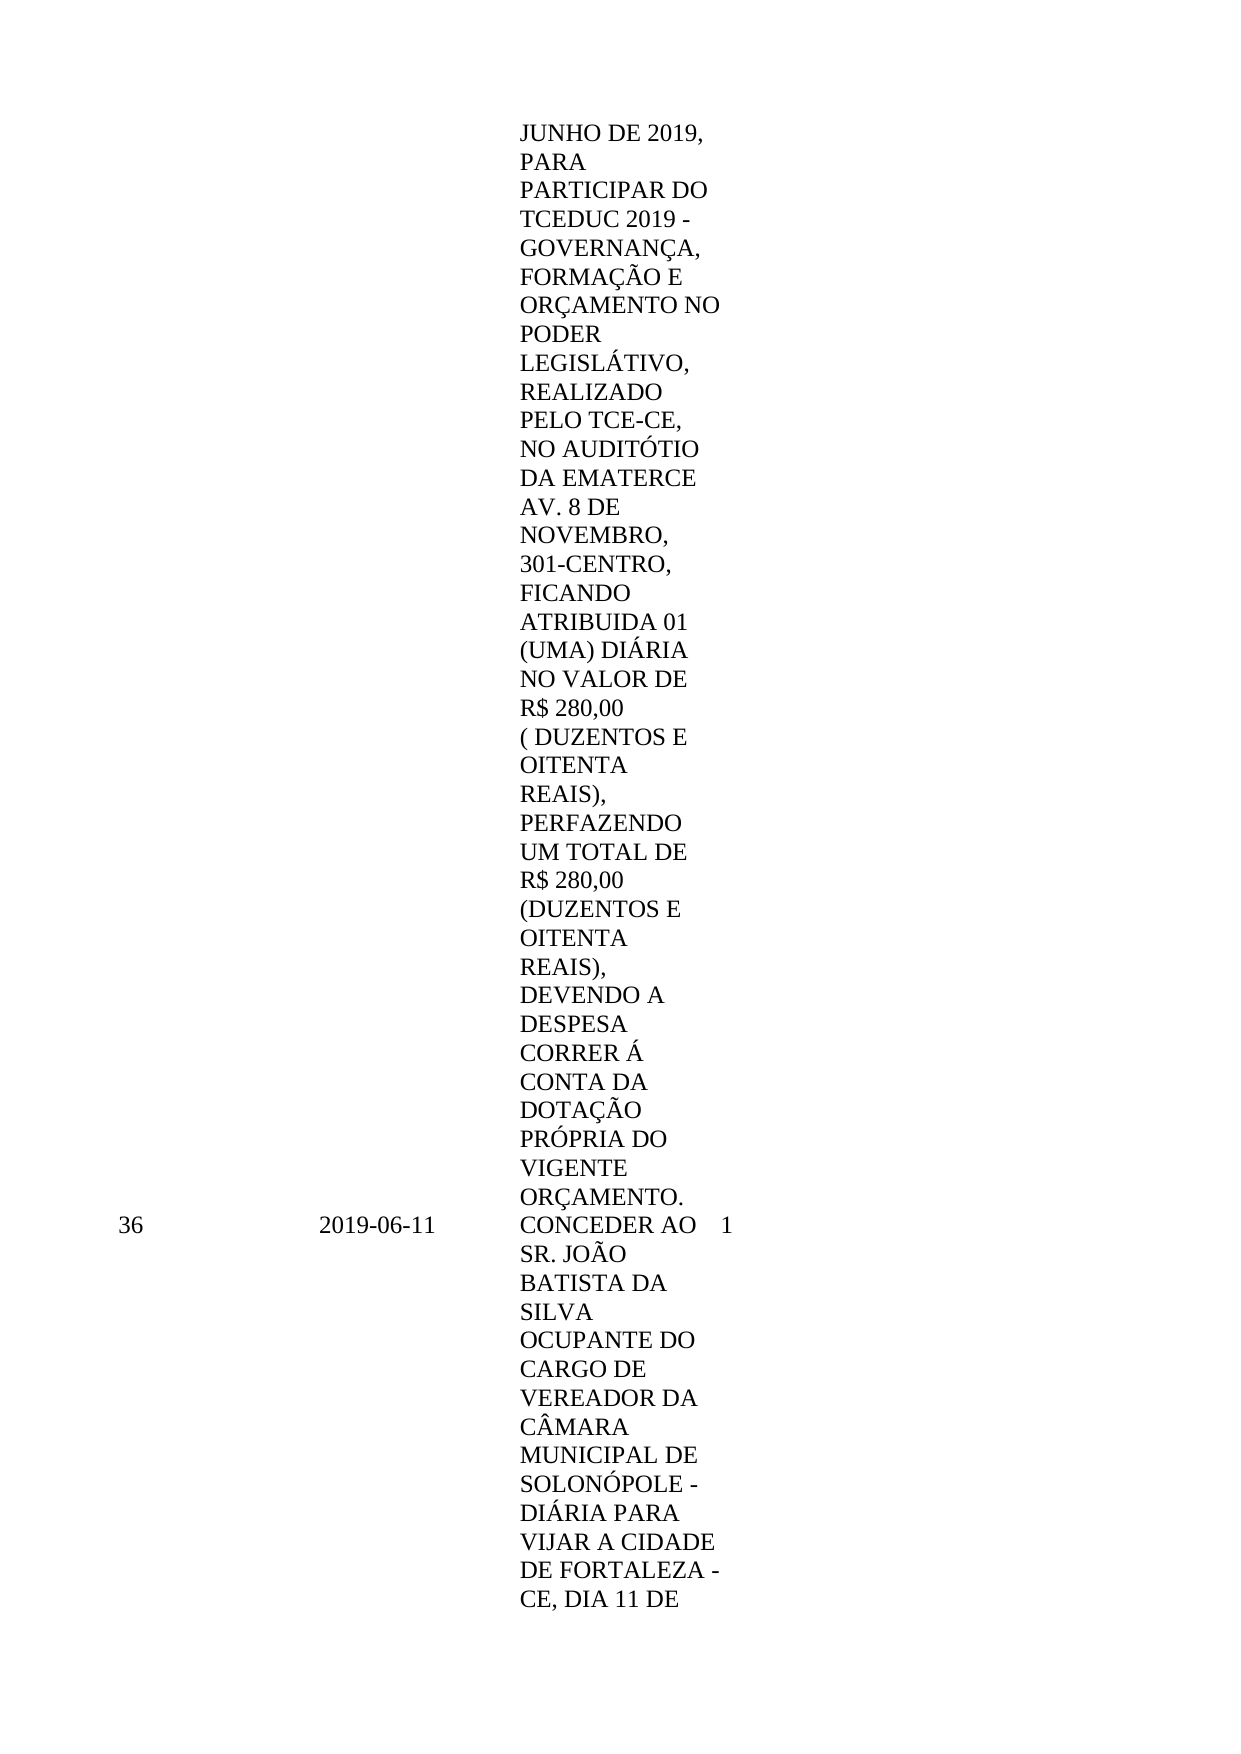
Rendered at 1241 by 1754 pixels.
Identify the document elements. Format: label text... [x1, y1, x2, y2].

table_cell 2019-06-11 [319, 1211, 519, 1613]
table_cell [720, 118, 921, 1211]
table_cell JUNHO DE 2019, PARA PARTICIPAR DO TCEDUC 2019 - GOVERNANÇA, FORMAÇÃO E ORÇAMENTO NO PODER LEGISLÁTIVO, REALIZADO PELO TCE-CE, NO AUDITÓTIO DA EMATERCE AV. 8 DE NOVEMBRO, 301-CENTRO, FICANDO ATRIBUIDA 01 (UMA) DIÁRIA NO VALOR DE R$ 280,00 ( DUZENTOS E OITENTA REAIS), PERFAZENDO UM TOTAL DE R$ 280,00 (DUZENTOS E OITENTA REAIS), DEVENDO A DESPESA CORRER Á CONTA DA DOTAÇÃO PRÓPRIA DO VIGENTE ORÇAMENTO. [520, 118, 720, 1211]
table_cell 36 [118, 1211, 319, 1613]
table_cell [319, 118, 519, 1211]
table_cell [118, 118, 319, 1211]
table_cell 1 [720, 1211, 921, 1613]
table_cell [921, 118, 1122, 1211]
table_cell CONCEDER AO SR. JOÃO BATISTA DA SILVA OCUPANTE DO CARGO DE VEREADOR DA CÂMARA MUNICIPAL DE SOLONÓPOLE - DIÁRIA PARA VIJAR A CIDADE DE FORTALEZA -CE, DIA 11 DE [520, 1211, 720, 1613]
table_cell [921, 1211, 1122, 1613]
